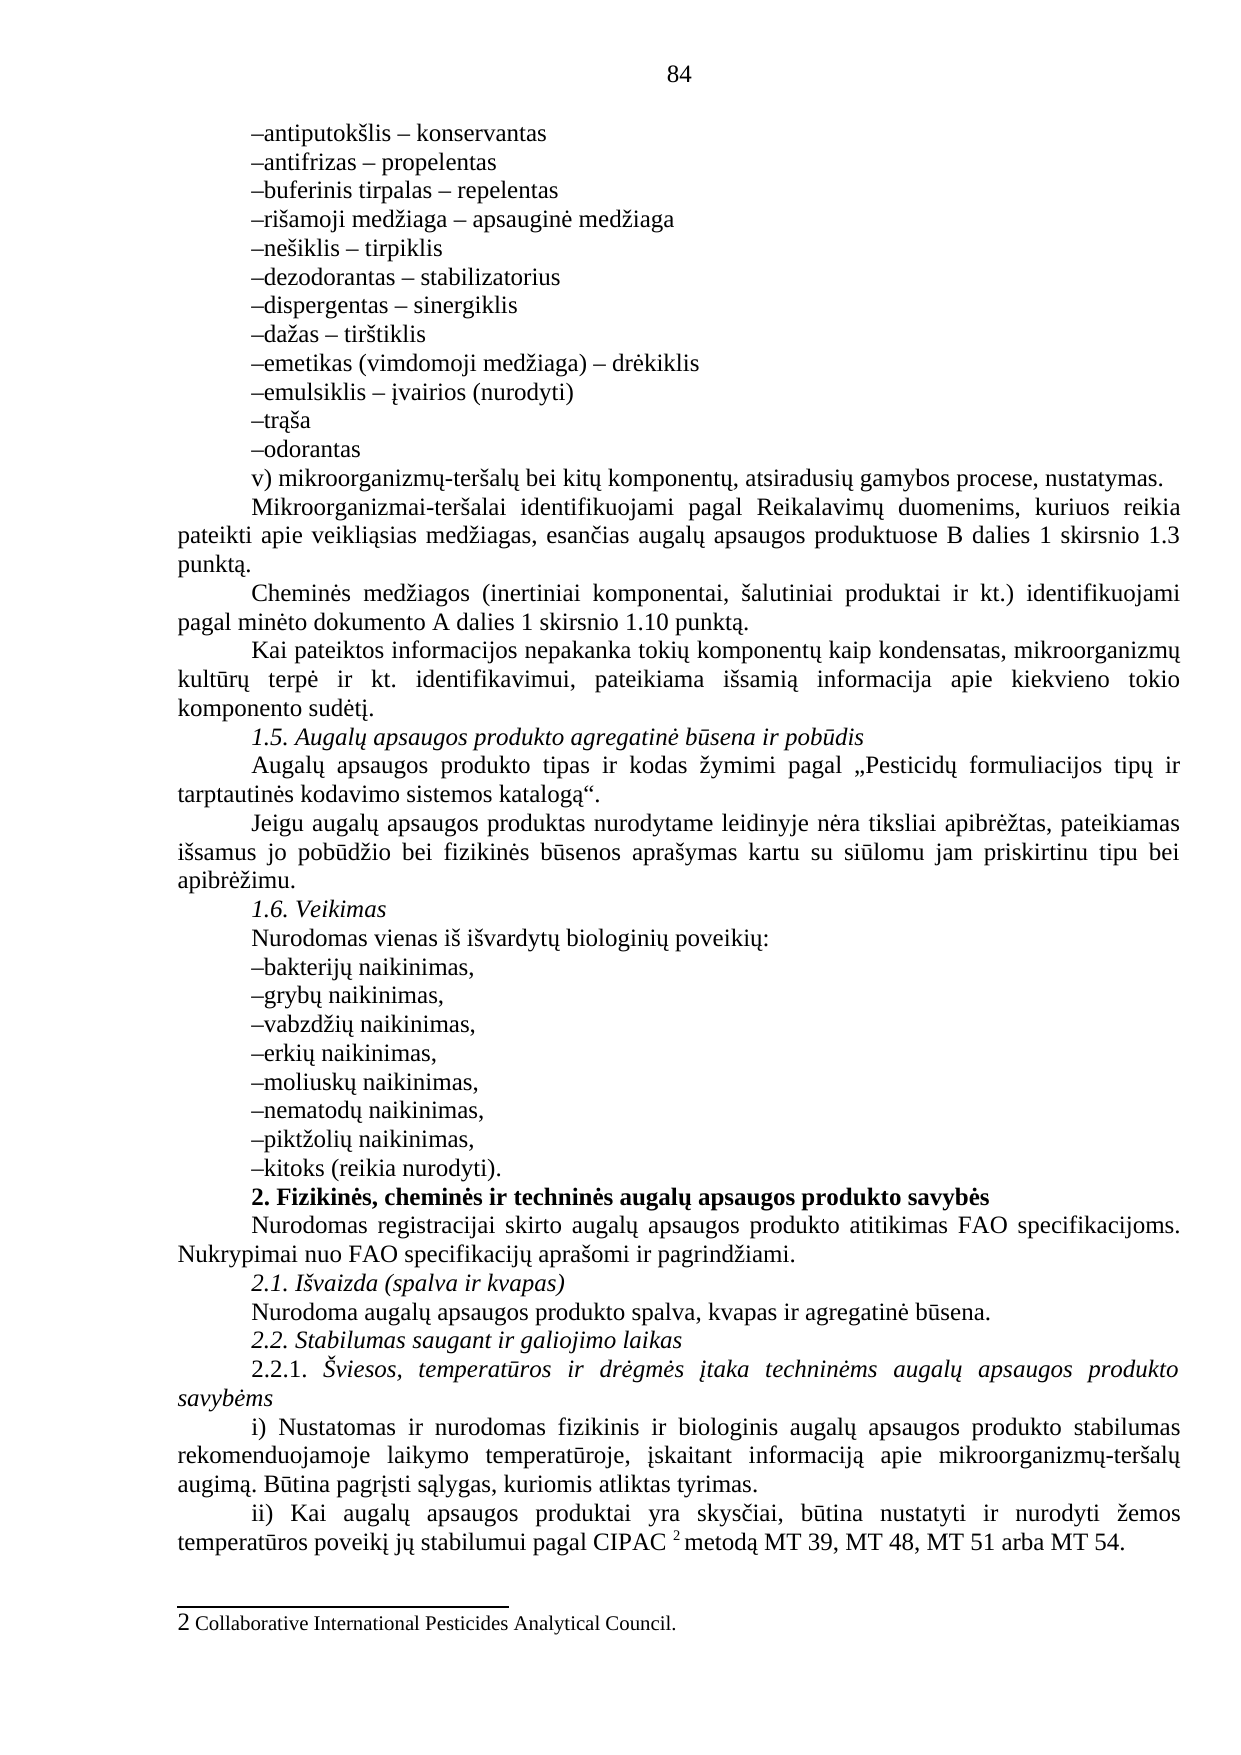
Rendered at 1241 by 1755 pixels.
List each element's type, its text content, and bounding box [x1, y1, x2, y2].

text 2.2.1. Šviesos, temperatūros ir drėgmės įtaka techninėms augalų apsaugos produkto savybėms [177, 1354, 1181, 1412]
text –emetikas (vimdomoji medžiaga) – drėkiklis [177, 348, 1181, 377]
text Nurodoma augalų apsaugos produkto spalva, kvapas ir agregatinė būsena. [177, 1297, 1181, 1326]
text Nurodomas registracijai skirto augalų apsaugos produkto atitikimas FAO specifikacijoms. Nukrypimai nuo FAO specifikacijų aprašomi ir pagrindžiami. [177, 1211, 1181, 1268]
text Mikroorganizmai-teršalai identifikuojami pagal Reikalavimų duomenims, kuriuos reikia pateikti apie veikliąsias medžiagas, esančias augalų apsaugos produktuose B dalies 1 skirsnio 1.3 punktą. [177, 492, 1181, 578]
text –odorantas [177, 434, 1181, 463]
text 1.5. Augalų apsaugos produkto agregatinė būsena ir pobūdis [177, 722, 1181, 751]
text Collaborative International Pesticides Analytical Council. [177, 1607, 1181, 1636]
text v) mikroorganizmų-teršalų bei kitų komponentų, atsiradusių gamybos procese, nustatymas. [177, 463, 1181, 492]
text Kai pateiktos informacijos nepakanka tokių komponentų kaip kondensatas, mikroorganizmų kultūrų terpė ir kt. identifikavimui, pateikiama išsamią informacija apie kiekvieno tokio komponento sudėtį. [177, 636, 1181, 722]
text 2.1. Išvaizda (spalva ir kvapas) [177, 1268, 1181, 1297]
text –grybų naikinimas, [177, 981, 1181, 1009]
text –kitoks (reikia nurodyti). [177, 1153, 1181, 1182]
text –moliuskų naikinimas, [177, 1067, 1181, 1096]
text –rišamoji medžiaga – apsauginė medžiaga [177, 204, 1181, 233]
text –dezodorantas – stabilizatorius [177, 262, 1181, 291]
text –bakterijų naikinimas, [177, 952, 1181, 981]
text –piktžolių naikinimas, [177, 1124, 1181, 1153]
text Cheminės medžiagos (inertiniai komponentai, šalutiniai produktai ir kt.) identifikuojami pagal minėto dokumento A dalies 1 skirsnio 1.10 punktą. [177, 578, 1181, 636]
text –dažas – tirštiklis [177, 319, 1181, 348]
text –buferinis tirpalas – repelentas [177, 176, 1181, 204]
text –nešiklis – tirpiklis [177, 233, 1181, 262]
text –emulsiklis – įvairios (nurodyti) [177, 377, 1181, 406]
text –antiputokšlis – konservantas [177, 118, 1181, 147]
text 2.2. Stabilumas saugant ir galiojimo laikas [177, 1326, 1181, 1354]
text Jeigu augalų apsaugos produktas nurodytame leidinyje nėra tiksliai apibrėžtas, pateikiamas išsamus jo pobūdžio bei fizikinės būsenos aprašymas kartu su siūlomu jam priskirtinu tipu bei apibrėžimu. [177, 808, 1181, 894]
text 1.6. Veikimas [177, 894, 1181, 923]
text Augalų apsaugos produkto tipas ir kodas žymimi pagal „Pesticidų formuliacijos tipų ir tarptautinės kodavimo sistemos katalogą“. [177, 751, 1181, 808]
text 2. Fizikinės, cheminės ir techninės augalų apsaugos produkto savybės [177, 1182, 1181, 1211]
text i) Nustatomas ir nurodomas fizikinis ir biologinis augalų apsaugos produkto stabilumas rekomenduojamoje laikymo temperatūroje, įskaitant informaciją apie mikroorganizmų-teršalų augimą. Būtina pagrįsti sąlygas, kuriomis atliktas tyrimas. [177, 1412, 1181, 1498]
text –vabzdžių naikinimas, [177, 1009, 1181, 1038]
text ii) Kai augalų apsaugos produktai yra skysčiai, būtina nustatyti ir nurodyti žemos temperatūros poveikį jų stabilumui pagal CIPAC metodą MT 39, MT 48, MT 51 arba MT 54. [177, 1498, 1181, 1556]
text –dispergentas – sinergiklis [177, 291, 1181, 319]
text –antifrizas – propelentas [177, 147, 1181, 176]
text –nematodų naikinimas, [177, 1096, 1181, 1124]
text Nurodomas vienas iš išvardytų biologinių poveikių: [177, 923, 1181, 952]
text –trąša [177, 406, 1181, 434]
text –erkių naikinimas, [177, 1038, 1181, 1067]
